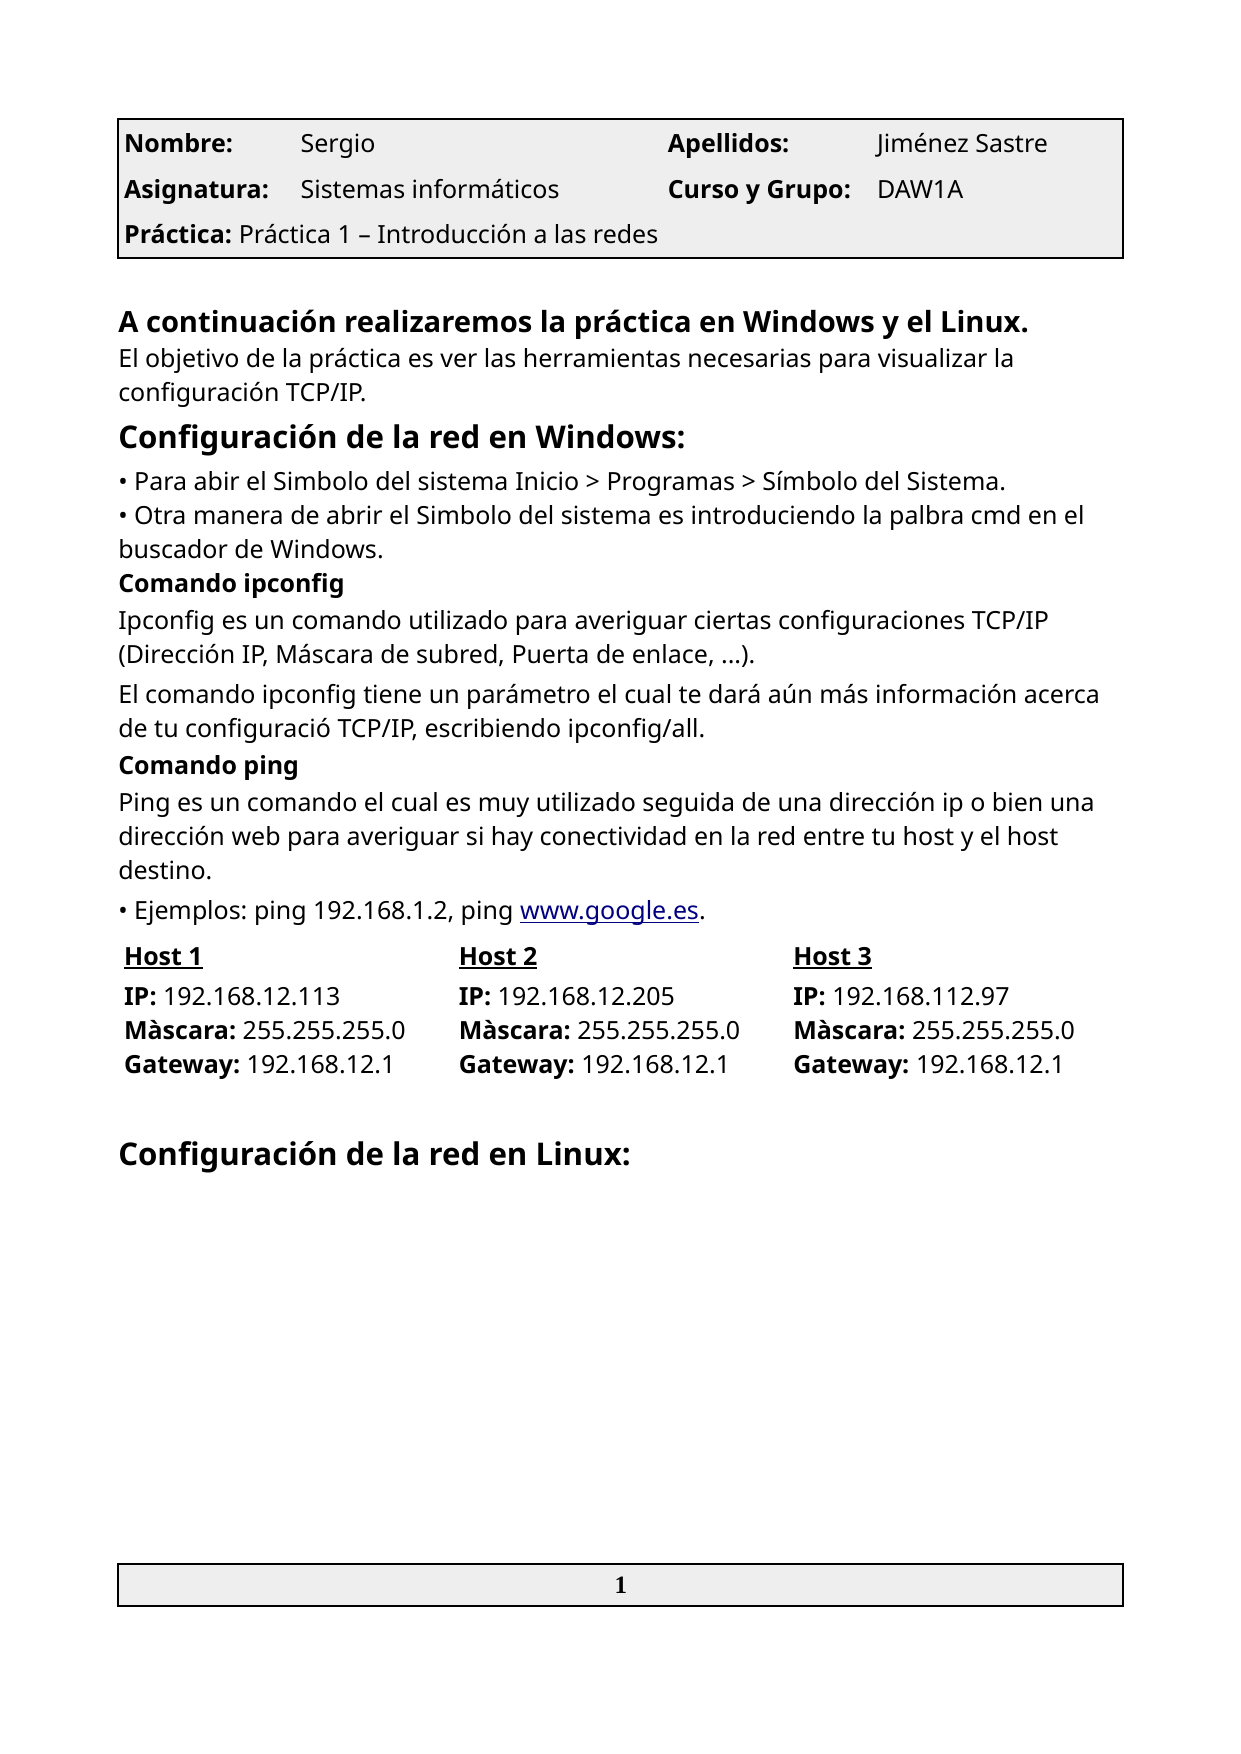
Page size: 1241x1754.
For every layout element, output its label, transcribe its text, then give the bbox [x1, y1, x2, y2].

text • Otra manera de abrir el Simbolo del sistema es introduciendo la palbra cmd en el buscador de Windows. [118, 497, 1122, 566]
text • Para abir el Simbolo del sistema Inicio > Programas > Símbolo del Sistema. [118, 463, 1122, 497]
text Configuración de la red en Windows: [118, 415, 1122, 457]
text Comando ping [118, 748, 1122, 782]
text Ping es un comando el cual es muy utilizado seguida de una dirección ip o bien una dirección web para averiguar si hay conectividad en la red entre tu host y el host destino. [118, 785, 1122, 887]
text Ipconfig es un comando utilizado para averiguar ciertas configuraciones TCP/IP (Dirección IP, Máscara de subred, Puerta de enlace, ...). [118, 603, 1122, 671]
text El objetivo de la práctica es ver las herramientas necesarias para visualizar la configuración TCP/IP. [118, 341, 1122, 409]
text A continuación realizaremos la práctica en Windows y el Linux. [118, 301, 1122, 341]
text El comando ipconfig tiene un parámetro el cual te dará aún más información acerca de tu configuració TCP/IP, escribiendo ipconfig/all. [118, 677, 1122, 745]
text Comando ipconfig [118, 566, 1122, 600]
table_header Host 1 IP: 192.168.12.113 Màscara: 255.255.255.0 Gateway: 192.168.12.1 [118, 933, 453, 1086]
text • Ejemplos: ping 192.168.1.2, ping www.google.es. [118, 893, 1122, 927]
table_header Host 3 IP: 192.168.112.97 Màscara: 255.255.255.0 Gateway: 192.168.12.1 [788, 933, 1122, 1086]
text Configuración de la red en Linux: [118, 1132, 1122, 1175]
table_header Host 2 IP: 192.168.12.205 Màscara: 255.255.255.0 Gateway: 192.168.12.1 [453, 933, 787, 1086]
